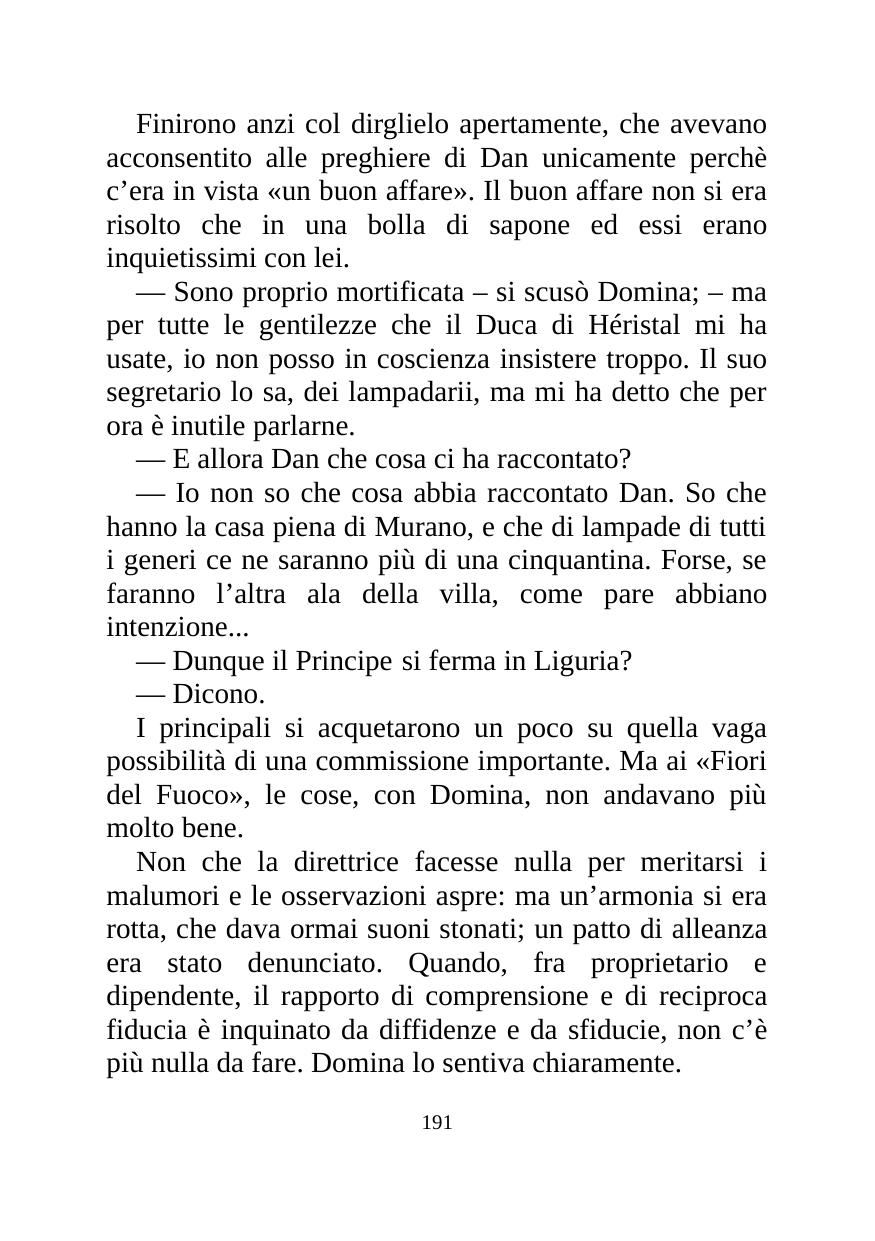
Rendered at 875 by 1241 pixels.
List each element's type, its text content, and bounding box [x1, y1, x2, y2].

text — Sono proprio mortificata – si scusò Domina; – ma per tutte le gentilezze che il Duca di Héristal mi ha usate, io non posso in coscienza insistere troppo. Il suo segretario lo sa, dei lampadarii, ma mi ha detto che per ora è inutile parlarne. [106, 274, 768, 442]
text I principali si acquetarono un poco su quella vaga possibilità di una commissione importante. Ma ai «Fiori del Fuoco», le cose, con Domina, non andavano più molto bene. [106, 710, 768, 844]
text Finirono anzi col dirglielo apertamente, che avevano acconsentito alle preghiere di Dan unicamente perchè c’era in vista «un buon affare». Il buon affare non si era risolto che in una bolla di sapone ed essi erano inquietissimi con lei. [106, 106, 768, 274]
text Non che la direttrice facesse nulla per meritarsi i malumori e le osservazioni aspre: ma un’armonia si era rotta, che dava ormai suoni stonati; un patto di alleanza era stato denunciato. Quando, fra proprietario e dipendente, il rapporto di comprensione e di reciproca fiducia è inquinato da diffidenze e da sfiducie, non c’è più nulla da fare. Domina lo sentiva chiaramente. [106, 844, 768, 1079]
text — Io non so che cosa abbia raccontato Dan. So che hanno la casa piena di Murano, e che di lampade di tutti i generi ce ne saranno più di una cinquantina. Forse, se faranno l’altra ala della villa, come pare abbiano intenzione... [106, 475, 768, 643]
text — Dunque il Principe si ferma in Liguria? [106, 643, 768, 676]
text — E allora Dan che cosa ci ha raccontato? [106, 442, 768, 475]
text — Dicono. [106, 676, 768, 710]
